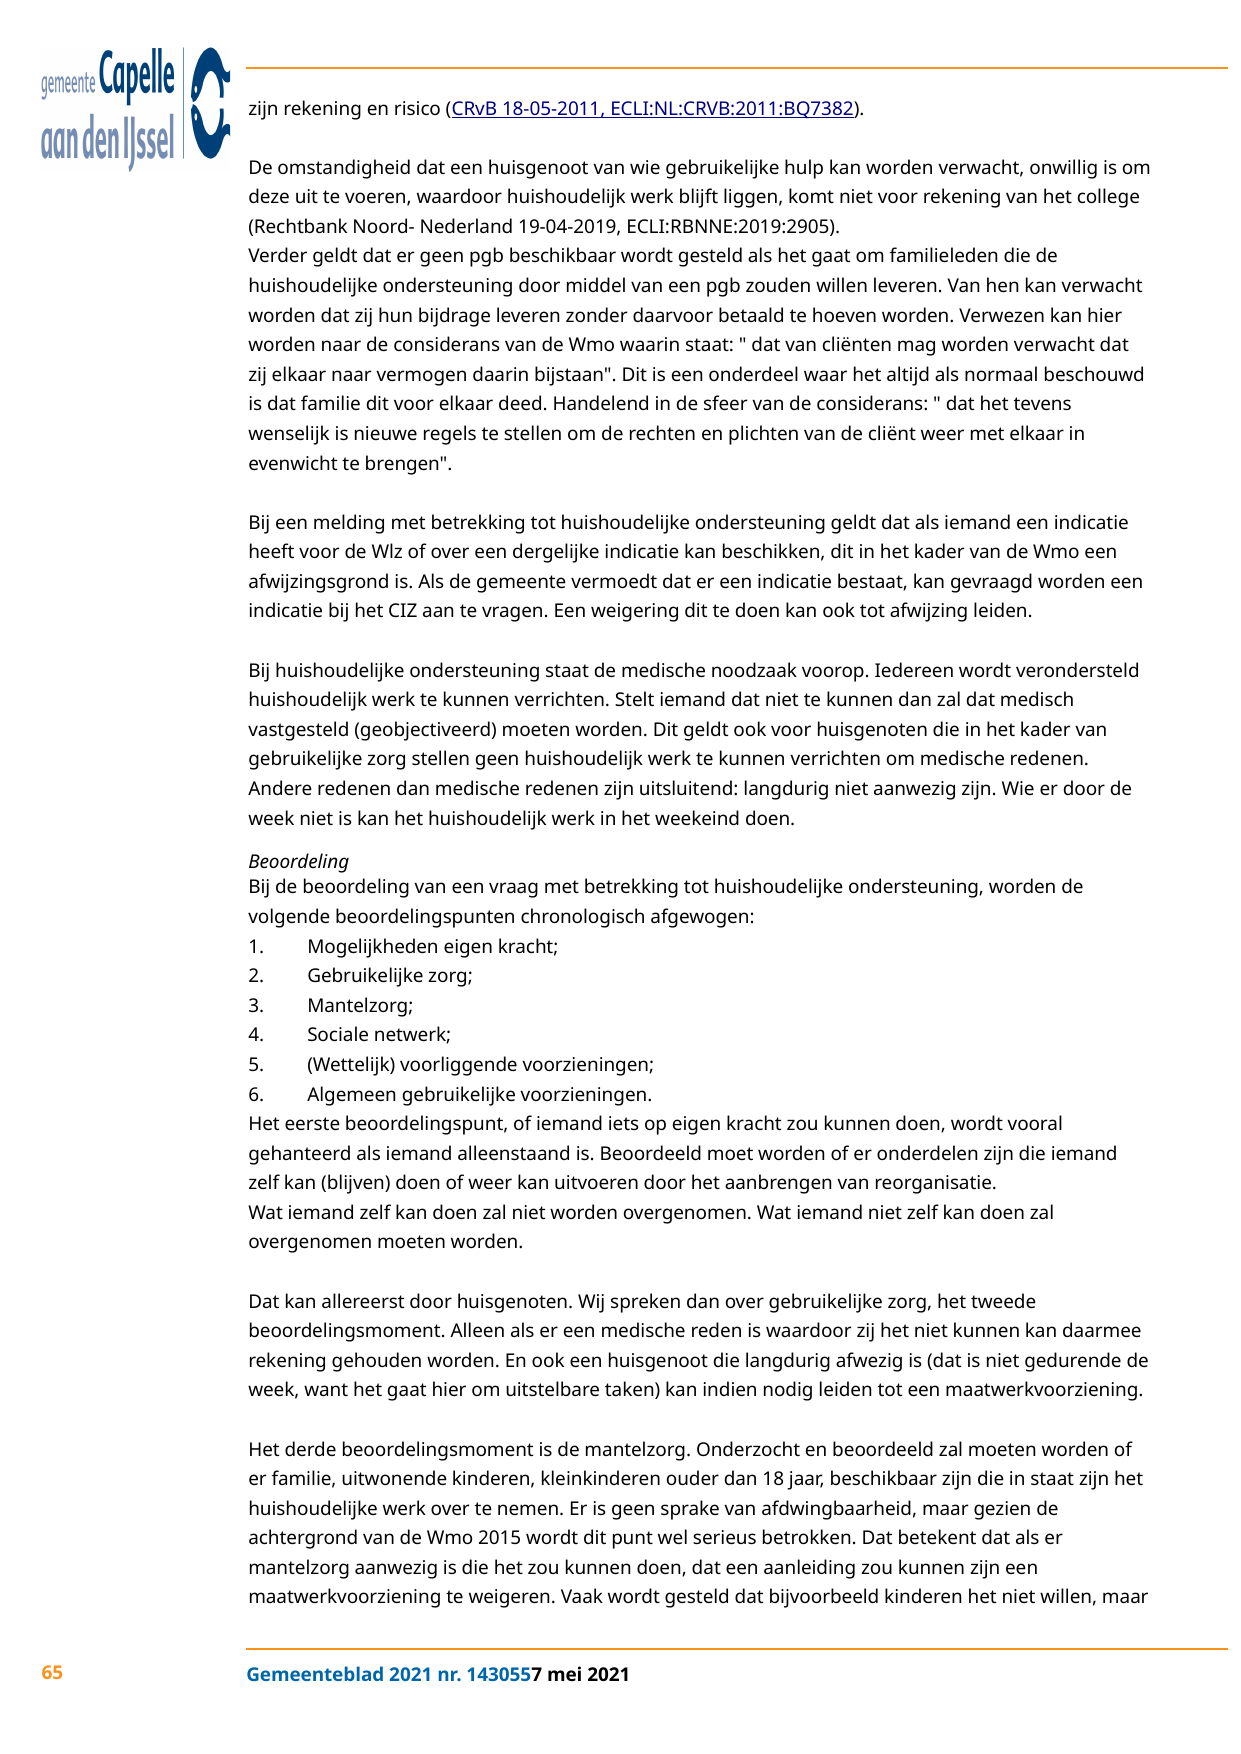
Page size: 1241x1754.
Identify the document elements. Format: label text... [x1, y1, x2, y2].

text Het derde beoordelingsmoment is de mantelzorg. Onderzocht en beoordeeld zal moeten worden of er familie, uitwonende kinderen, kleinkinderen ouder dan 18 jaar, beschikbaar zijn die in staat zijn het huishoudelijke werk over te nemen. Er is geen sprake van afdwingbaarheid, maar gezien de achtergrond van de Wmo 2015 wordt dit punt wel serieus betrokken. Dat betekent dat als er mantelzorg aanwezig is die het zou kunnen doen, dat een aanleiding zou kunnen zijn een maatwerkvoorziening te weigeren. Vaak wordt gesteld dat bijvoorbeeld kinderen het niet willen, maar [248, 1436, 1152, 1609]
text Bij huishoudelijke ondersteuning staat de medische noodzaak voorop. Iedereen wordt verondersteld huishoudelijk werk te kunnen verrichten. Stelt iemand dat niet te kunnen dan zal dat medisch vastgesteld (geobjectiveerd) moeten worden. Dit geldt ook voor huisgenoten die in het kader van gebruikelijke zorg stellen geen huishoudelijk werk te kunnen verrichten om medische redenen. [248, 657, 1152, 771]
text Bij de beoordeling van een vraag met betrekking tot huishoudelijke ondersteuning, worden de volgende beoordelingspunten chronologisch afgewogen: [248, 874, 1152, 929]
text De omstandigheid dat een huisgenoot van wie gebruikelijke hulp kan worden verwacht, onwillig is om deze uit te voeren, waardoor huishoudelijk werk blijft liggen, komt niet voor rekening van het college (Rechtbank Noord- Nederland 19-04-2019, ECLI:RBNNE:2019:2905). [248, 154, 1152, 239]
list (Wettelijk) voorliggende voorzieningen; [248, 1051, 1152, 1077]
list Mogelijkheden eigen kracht; [248, 933, 1152, 958]
text Verder geldt dat er geen pgb beschikbaar wordt gesteld als het gaat om familieleden die de huishoudelijke ondersteuning door middel van een pgb zouden willen leveren. Van hen kan verwacht worden dat zij hun bijdrage leveren zonder daarvoor betaald te hoeven worden. Verwezen kan hier worden naar de considerans van de Wmo waarin staat: " dat van cliënten mag worden verwacht dat zij elkaar naar vermogen daarin bijstaan". Dit is een onderdeel waar het altijd als normaal beschouwd is dat familie dit voor elkaar deed. Handelend in de sfeer van de considerans: " dat het tevens wenselijk is nieuwe regels te stellen om de rechten en plichten van de cliënt weer met elkaar in evenwicht te brengen". [248, 243, 1152, 476]
text Bij een melding met betrekking tot huishoudelijke ondersteuning geldt dat als iemand een indicatie heeft voor de Wlz of over een dergelijke indicatie kan beschikken, dit in het kader van de Wmo een afwijzingsgrond is. Als de gemeente vermoedt dat er een indicatie bestaat, kan gevraagd worden een indicatie bij het CIZ aan te vragen. Een weigering dit te doen kan ook tot afwijzing leiden. [248, 509, 1152, 623]
text Wat iemand zelf kan doen zal niet worden overgenomen. Wat iemand niet zelf kan doen zal overgenomen moeten worden. [248, 1199, 1152, 1254]
text Andere redenen dan medische redenen zijn uitsluitend: langdurig niet aanwezig zijn. Wie er door de week niet is kan het huishoudelijk werk in het weekeind doen. [248, 775, 1152, 831]
list Sociale netwerk; [248, 1022, 1152, 1047]
text zijn rekening en risico (CRvB 18-05-2011, ECLI:NL:CRVB:2011:BQ7382). [248, 95, 1152, 121]
picture [41, 47, 231, 172]
text Beoordeling [248, 848, 1152, 874]
text Dat kan allereerst door huisgenoten. Wij spreken dan over gebruikelijke zorg, het tweede beoordelingsmoment. Alleen als er een medische reden is waardoor zij het niet kunnen kan daarmee rekening gehouden worden. En ook een huisgenoot die langdurig afwezig is (dat is niet gedurende de week, want het gaat hier om uitstelbare taken) kan indien nodig leiden tot een maatwerkvoorziening. [248, 1288, 1152, 1402]
list Algemeen gebruikelijke voorzieningen. [248, 1081, 1152, 1106]
list Gebruikelijke zorg; [248, 962, 1152, 988]
text Het eerste beoordelingspunt, of iemand iets op eigen kracht zou kunnen doen, wordt vooral gehanteerd als iemand alleenstaand is. Beoordeeld moet worden of er onderdelen zijn die iemand zelf kan (blijven) doen of weer kan uitvoeren door het aanbrengen van reorganisatie. [248, 1110, 1152, 1195]
list Mantelzorg; [248, 992, 1152, 1018]
